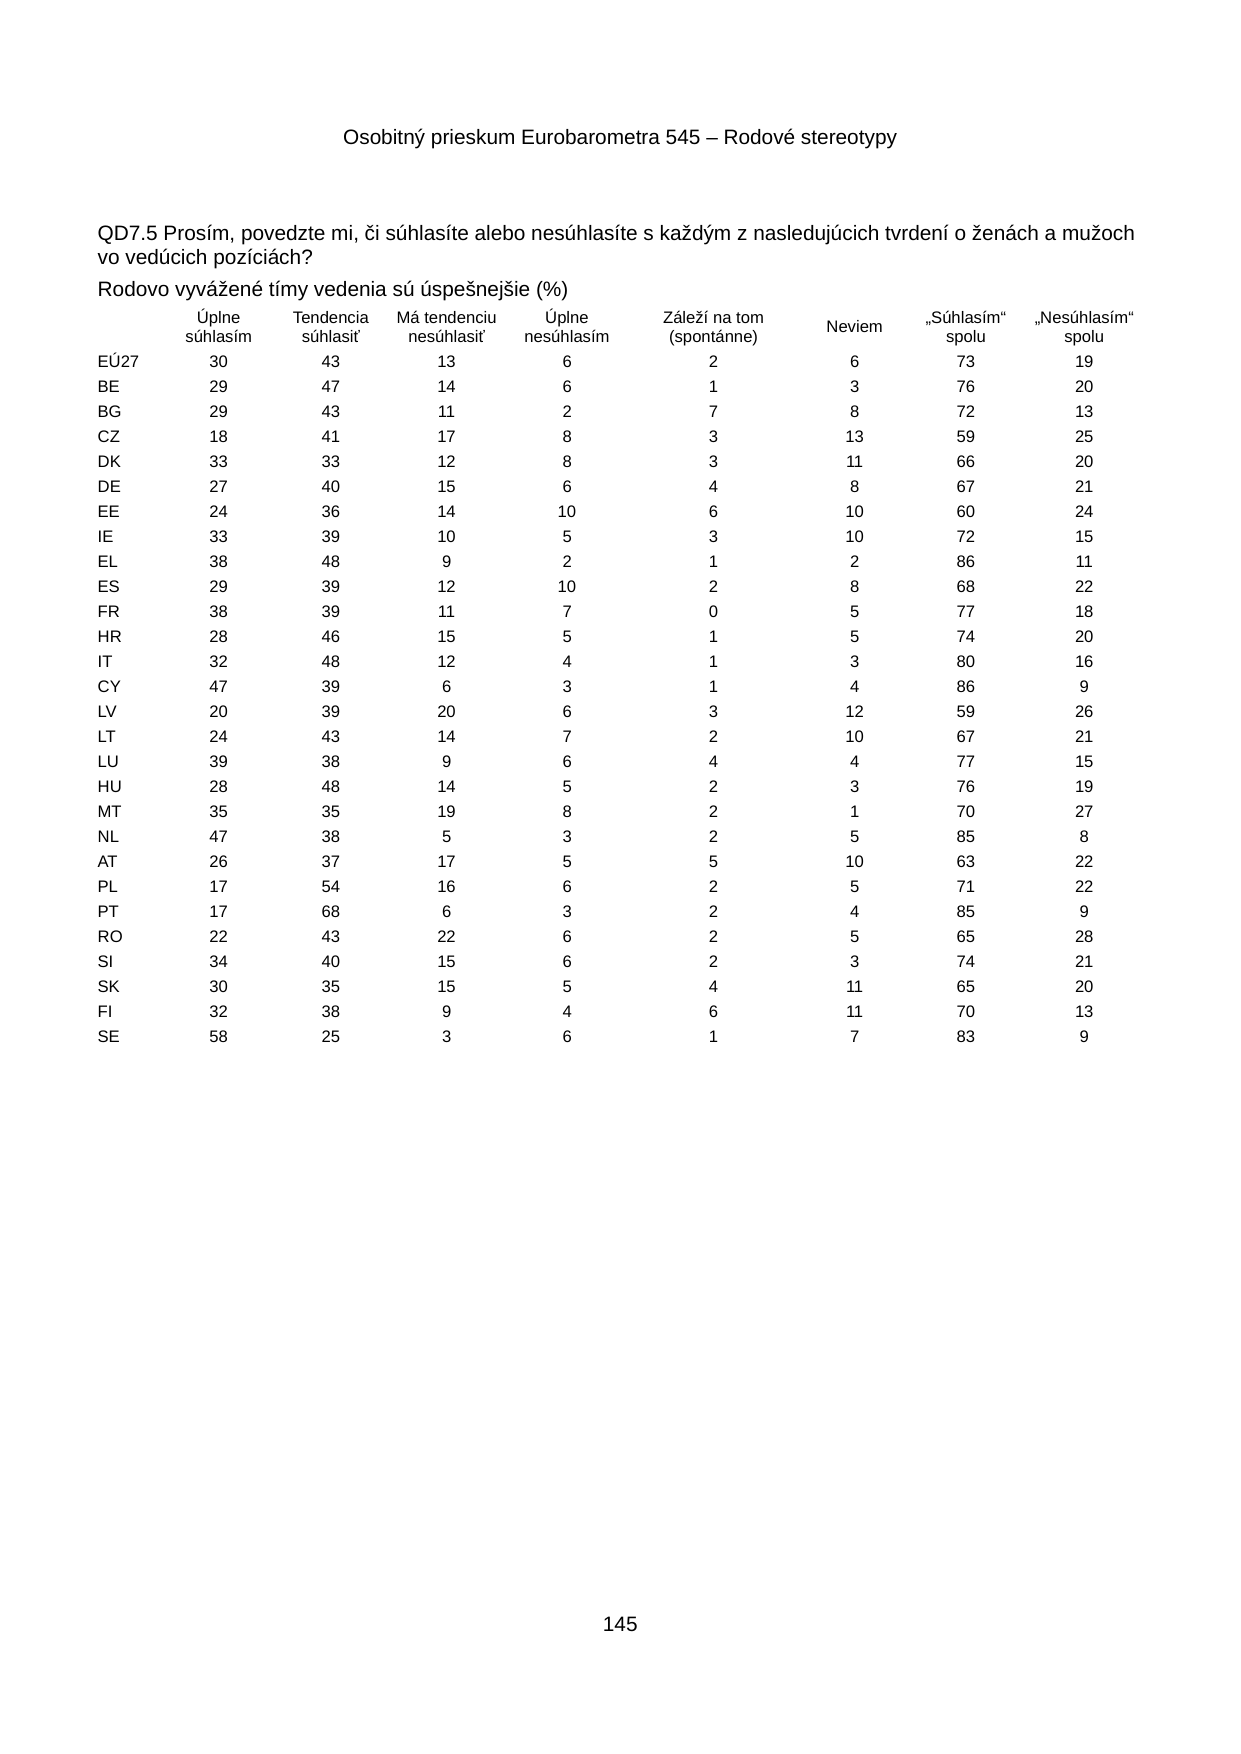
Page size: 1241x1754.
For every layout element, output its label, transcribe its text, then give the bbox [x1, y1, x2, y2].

table_cell 11 [1022, 549, 1146, 574]
table_cell 35 [162, 799, 275, 824]
table_cell 3 [507, 824, 627, 849]
table_cell 9 [1022, 674, 1146, 699]
table_cell 1 [627, 649, 800, 674]
table_cell NL [95, 824, 162, 849]
table_cell 3 [800, 374, 909, 399]
table_cell 18 [1022, 599, 1146, 624]
table_cell 15 [386, 949, 507, 974]
table_cell 43 [275, 349, 386, 374]
table_cell SK [95, 974, 162, 999]
table_cell 21 [1022, 949, 1146, 974]
table_cell 48 [275, 774, 386, 799]
table_cell 17 [162, 899, 275, 924]
table_cell 5 [507, 524, 627, 549]
table_cell 6 [627, 499, 800, 524]
table_cell 28 [162, 774, 275, 799]
table_cell 6 [507, 874, 627, 899]
table_cell 7 [507, 724, 627, 749]
table_cell 22 [386, 924, 507, 949]
table_cell 33 [162, 449, 275, 474]
table_cell 6 [507, 374, 627, 399]
table_cell 14 [386, 374, 507, 399]
table_cell 54 [275, 874, 386, 899]
table_cell 6 [507, 924, 627, 949]
table_cell 20 [1022, 374, 1146, 399]
table_cell 25 [1022, 424, 1146, 449]
table_cell 80 [909, 649, 1022, 674]
table_cell 76 [909, 774, 1022, 799]
table_cell HR [95, 624, 162, 649]
table_cell 10 [800, 849, 909, 874]
table_cell 11 [800, 974, 909, 999]
table_cell „Nesúhlasím“ spolu [1022, 305, 1146, 349]
table_cell 21 [1022, 474, 1146, 499]
table_cell Tendencia súhlasiť [275, 305, 386, 349]
table_cell IT [95, 649, 162, 674]
table_cell 13 [1022, 999, 1146, 1024]
table_cell 29 [162, 399, 275, 424]
table_cell 40 [275, 949, 386, 974]
table_cell MT [95, 799, 162, 824]
table_cell BG [95, 399, 162, 424]
table_cell 17 [162, 874, 275, 899]
table_cell 70 [909, 999, 1022, 1024]
table_cell 4 [627, 749, 800, 774]
table_cell 4 [627, 474, 800, 499]
table_cell EL [95, 549, 162, 574]
table_cell 2 [627, 574, 800, 599]
table_cell 68 [275, 899, 386, 924]
table_cell 8 [507, 424, 627, 449]
table_cell 39 [275, 524, 386, 549]
table_cell 67 [909, 724, 1022, 749]
table_cell 65 [909, 924, 1022, 949]
table_cell Má tendenciu nesúhlasiť [386, 305, 507, 349]
table_cell 11 [800, 449, 909, 474]
table_cell 4 [800, 674, 909, 699]
table_cell 12 [386, 649, 507, 674]
table_cell 85 [909, 899, 1022, 924]
table_cell 27 [1022, 799, 1146, 824]
table_cell 18 [162, 424, 275, 449]
table_cell 27 [162, 474, 275, 499]
table_cell LU [95, 749, 162, 774]
table_cell 15 [1022, 749, 1146, 774]
table_cell 2 [627, 824, 800, 849]
table_cell 2 [627, 724, 800, 749]
table_cell 6 [386, 674, 507, 699]
table_cell 17 [386, 849, 507, 874]
table_cell 12 [800, 699, 909, 724]
table_cell 3 [507, 674, 627, 699]
table_cell „Súhlasím“ spolu [909, 305, 1022, 349]
table_cell 77 [909, 599, 1022, 624]
table_cell 9 [386, 749, 507, 774]
table_cell 4 [507, 649, 627, 674]
table_cell 2 [627, 349, 800, 374]
table_cell DK [95, 449, 162, 474]
table_cell 11 [800, 999, 909, 1024]
table_cell 2 [627, 799, 800, 824]
table_cell 12 [386, 574, 507, 599]
table_cell 32 [162, 649, 275, 674]
table_cell 8 [800, 399, 909, 424]
table_cell 5 [800, 624, 909, 649]
table_cell 8 [507, 449, 627, 474]
table_cell 5 [507, 974, 627, 999]
table_cell 9 [1022, 1024, 1146, 1049]
table_cell 43 [275, 399, 386, 424]
table_cell 5 [800, 924, 909, 949]
table_cell BE [95, 374, 162, 399]
table_cell 13 [1022, 399, 1146, 424]
table_cell 24 [1022, 499, 1146, 524]
table_cell 28 [162, 624, 275, 649]
table_cell 86 [909, 549, 1022, 574]
table_cell FR [95, 599, 162, 624]
table_cell 4 [507, 999, 627, 1024]
table_cell 38 [275, 824, 386, 849]
table_cell 60 [909, 499, 1022, 524]
table_cell 22 [1022, 574, 1146, 599]
table_cell 22 [162, 924, 275, 949]
table_cell 67 [909, 474, 1022, 499]
table_cell 6 [507, 949, 627, 974]
table_cell 43 [275, 724, 386, 749]
table_cell 24 [162, 724, 275, 749]
table_cell 10 [800, 724, 909, 749]
table_cell 29 [162, 374, 275, 399]
table_cell 29 [162, 574, 275, 599]
table_cell 22 [1022, 874, 1146, 899]
table_cell 47 [162, 674, 275, 699]
table_cell 59 [909, 699, 1022, 724]
table_cell 5 [800, 824, 909, 849]
table_cell 38 [275, 999, 386, 1024]
table_cell 63 [909, 849, 1022, 874]
table_cell 1 [627, 624, 800, 649]
table_cell 3 [627, 449, 800, 474]
table_cell 74 [909, 624, 1022, 649]
table_cell 43 [275, 924, 386, 949]
table_cell 5 [507, 774, 627, 799]
table_cell ES [95, 574, 162, 599]
table_cell Úplne nesúhlasím [507, 305, 627, 349]
table_cell 5 [507, 624, 627, 649]
table_cell 39 [275, 699, 386, 724]
table_cell 20 [162, 699, 275, 724]
table_cell 14 [386, 774, 507, 799]
table_cell 65 [909, 974, 1022, 999]
table_cell 15 [386, 974, 507, 999]
table_cell 3 [800, 949, 909, 974]
table_cell 3 [507, 899, 627, 924]
table_cell 14 [386, 499, 507, 524]
table_cell 36 [275, 499, 386, 524]
table_cell 47 [275, 374, 386, 399]
table_cell PT [95, 899, 162, 924]
table_cell 39 [275, 574, 386, 599]
table_cell 6 [800, 349, 909, 374]
table_cell 10 [507, 499, 627, 524]
table_cell 6 [386, 899, 507, 924]
table_cell 10 [507, 574, 627, 599]
table_cell 7 [507, 599, 627, 624]
table_cell 6 [507, 474, 627, 499]
table_cell 30 [162, 349, 275, 374]
table_cell 48 [275, 649, 386, 674]
table_cell 38 [162, 599, 275, 624]
table_cell 5 [386, 824, 507, 849]
table_cell 14 [386, 724, 507, 749]
table_cell 9 [1022, 899, 1146, 924]
table_cell 13 [386, 349, 507, 374]
table_cell 3 [800, 649, 909, 674]
table_cell 16 [386, 874, 507, 899]
table_cell 10 [386, 524, 507, 549]
table_cell 35 [275, 799, 386, 824]
table_cell 4 [627, 974, 800, 999]
table_cell 15 [1022, 524, 1146, 549]
table_cell 26 [1022, 699, 1146, 724]
table_cell 37 [275, 849, 386, 874]
table_cell 15 [386, 624, 507, 649]
table_cell 2 [507, 399, 627, 424]
table_cell 7 [627, 399, 800, 424]
table_cell 5 [800, 874, 909, 899]
table_cell LV [95, 699, 162, 724]
table_cell 38 [275, 749, 386, 774]
table_cell 48 [275, 549, 386, 574]
table_cell 20 [1022, 974, 1146, 999]
table_cell 40 [275, 474, 386, 499]
table_cell 19 [1022, 349, 1146, 374]
table_cell SI [95, 949, 162, 974]
table_cell 6 [627, 999, 800, 1024]
table_cell 2 [507, 549, 627, 574]
table_cell CY [95, 674, 162, 699]
table_cell 77 [909, 749, 1022, 774]
table_cell AT [95, 849, 162, 874]
table_cell EE [95, 499, 162, 524]
table_cell DE [95, 474, 162, 499]
table_cell 74 [909, 949, 1022, 974]
table_cell [95, 305, 162, 349]
table_cell 39 [162, 749, 275, 774]
table_cell 72 [909, 524, 1022, 549]
table_cell 8 [507, 799, 627, 824]
table_cell PL [95, 874, 162, 899]
table_cell 32 [162, 999, 275, 1024]
table_cell 15 [386, 474, 507, 499]
table_cell 19 [386, 799, 507, 824]
table_cell FI [95, 999, 162, 1024]
table_cell EÚ27 [95, 349, 162, 374]
table_cell 2 [627, 874, 800, 899]
table_cell 86 [909, 674, 1022, 699]
table_cell 2 [627, 774, 800, 799]
table_cell Úplne súhlasím [162, 305, 275, 349]
table_cell 39 [275, 674, 386, 699]
table_cell 0 [627, 599, 800, 624]
table_header QD7.5 Prosím, povedzte mi, či súhlasíte alebo nesúhlasíte s každým z nasledujúcich tvrdení o ženách a mužoch vo vedúcich pozíciách? [95, 217, 1146, 272]
table_cell 3 [800, 774, 909, 799]
table_cell 2 [627, 924, 800, 949]
table_cell 22 [1022, 849, 1146, 874]
table_cell 68 [909, 574, 1022, 599]
table_cell SE [95, 1024, 162, 1049]
table_cell 33 [275, 449, 386, 474]
table_cell Záleží na tom (spontánne) [627, 305, 800, 349]
table_cell 5 [507, 849, 627, 874]
table_cell HU [95, 774, 162, 799]
table_cell 59 [909, 424, 1022, 449]
table_cell 70 [909, 799, 1022, 824]
table_cell 5 [800, 599, 909, 624]
table_cell 30 [162, 974, 275, 999]
table_cell 38 [162, 549, 275, 574]
table_cell CZ [95, 424, 162, 449]
table_cell 76 [909, 374, 1022, 399]
table_cell 1 [627, 549, 800, 574]
table_cell 83 [909, 1024, 1022, 1049]
table_cell 2 [627, 949, 800, 974]
table_cell 3 [627, 699, 800, 724]
table_cell 4 [800, 899, 909, 924]
table_cell IE [95, 524, 162, 549]
table_cell RO [95, 924, 162, 949]
table_cell 6 [507, 349, 627, 374]
table_cell 66 [909, 449, 1022, 474]
table_cell 72 [909, 399, 1022, 424]
table_cell Rodovo vyvážené tímy vedenia sú úspešnejšie (%) [95, 273, 1146, 305]
table_cell 4 [800, 749, 909, 774]
table_cell 33 [162, 524, 275, 549]
table_cell 6 [507, 699, 627, 724]
table_cell 16 [1022, 649, 1146, 674]
table_cell 20 [1022, 449, 1146, 474]
table_cell 41 [275, 424, 386, 449]
table_cell 20 [1022, 624, 1146, 649]
table_cell 85 [909, 824, 1022, 849]
table_cell 24 [162, 499, 275, 524]
table_cell 10 [800, 524, 909, 549]
table_cell 28 [1022, 924, 1146, 949]
table_cell 73 [909, 349, 1022, 374]
table_cell 6 [507, 1024, 627, 1049]
table_cell 8 [1022, 824, 1146, 849]
table_cell 46 [275, 624, 386, 649]
table_cell 5 [627, 849, 800, 874]
table_cell 11 [386, 399, 507, 424]
table_cell 6 [507, 749, 627, 774]
table_cell 2 [627, 899, 800, 924]
table_cell 25 [275, 1024, 386, 1049]
table_cell 1 [627, 1024, 800, 1049]
table_cell 3 [386, 1024, 507, 1049]
table_cell 11 [386, 599, 507, 624]
table_cell LT [95, 724, 162, 749]
table_cell 3 [627, 524, 800, 549]
table_cell 20 [386, 699, 507, 724]
table_cell 58 [162, 1024, 275, 1049]
table_cell 3 [627, 424, 800, 449]
table_cell 8 [800, 574, 909, 599]
table_cell 1 [627, 674, 800, 699]
table_cell 34 [162, 949, 275, 974]
table_cell 35 [275, 974, 386, 999]
table_cell 2 [800, 549, 909, 574]
table_cell 8 [800, 474, 909, 499]
table_cell 10 [800, 499, 909, 524]
table_cell 39 [275, 599, 386, 624]
table_cell 47 [162, 824, 275, 849]
table_cell Neviem [800, 305, 909, 349]
table_cell 21 [1022, 724, 1146, 749]
table_cell 7 [800, 1024, 909, 1049]
table_cell 1 [627, 374, 800, 399]
table_cell 1 [800, 799, 909, 824]
table_cell 13 [800, 424, 909, 449]
table_cell 17 [386, 424, 507, 449]
table_cell 26 [162, 849, 275, 874]
table_cell 9 [386, 999, 507, 1024]
table_cell 9 [386, 549, 507, 574]
table_cell 19 [1022, 774, 1146, 799]
table_cell 12 [386, 449, 507, 474]
table_cell 71 [909, 874, 1022, 899]
